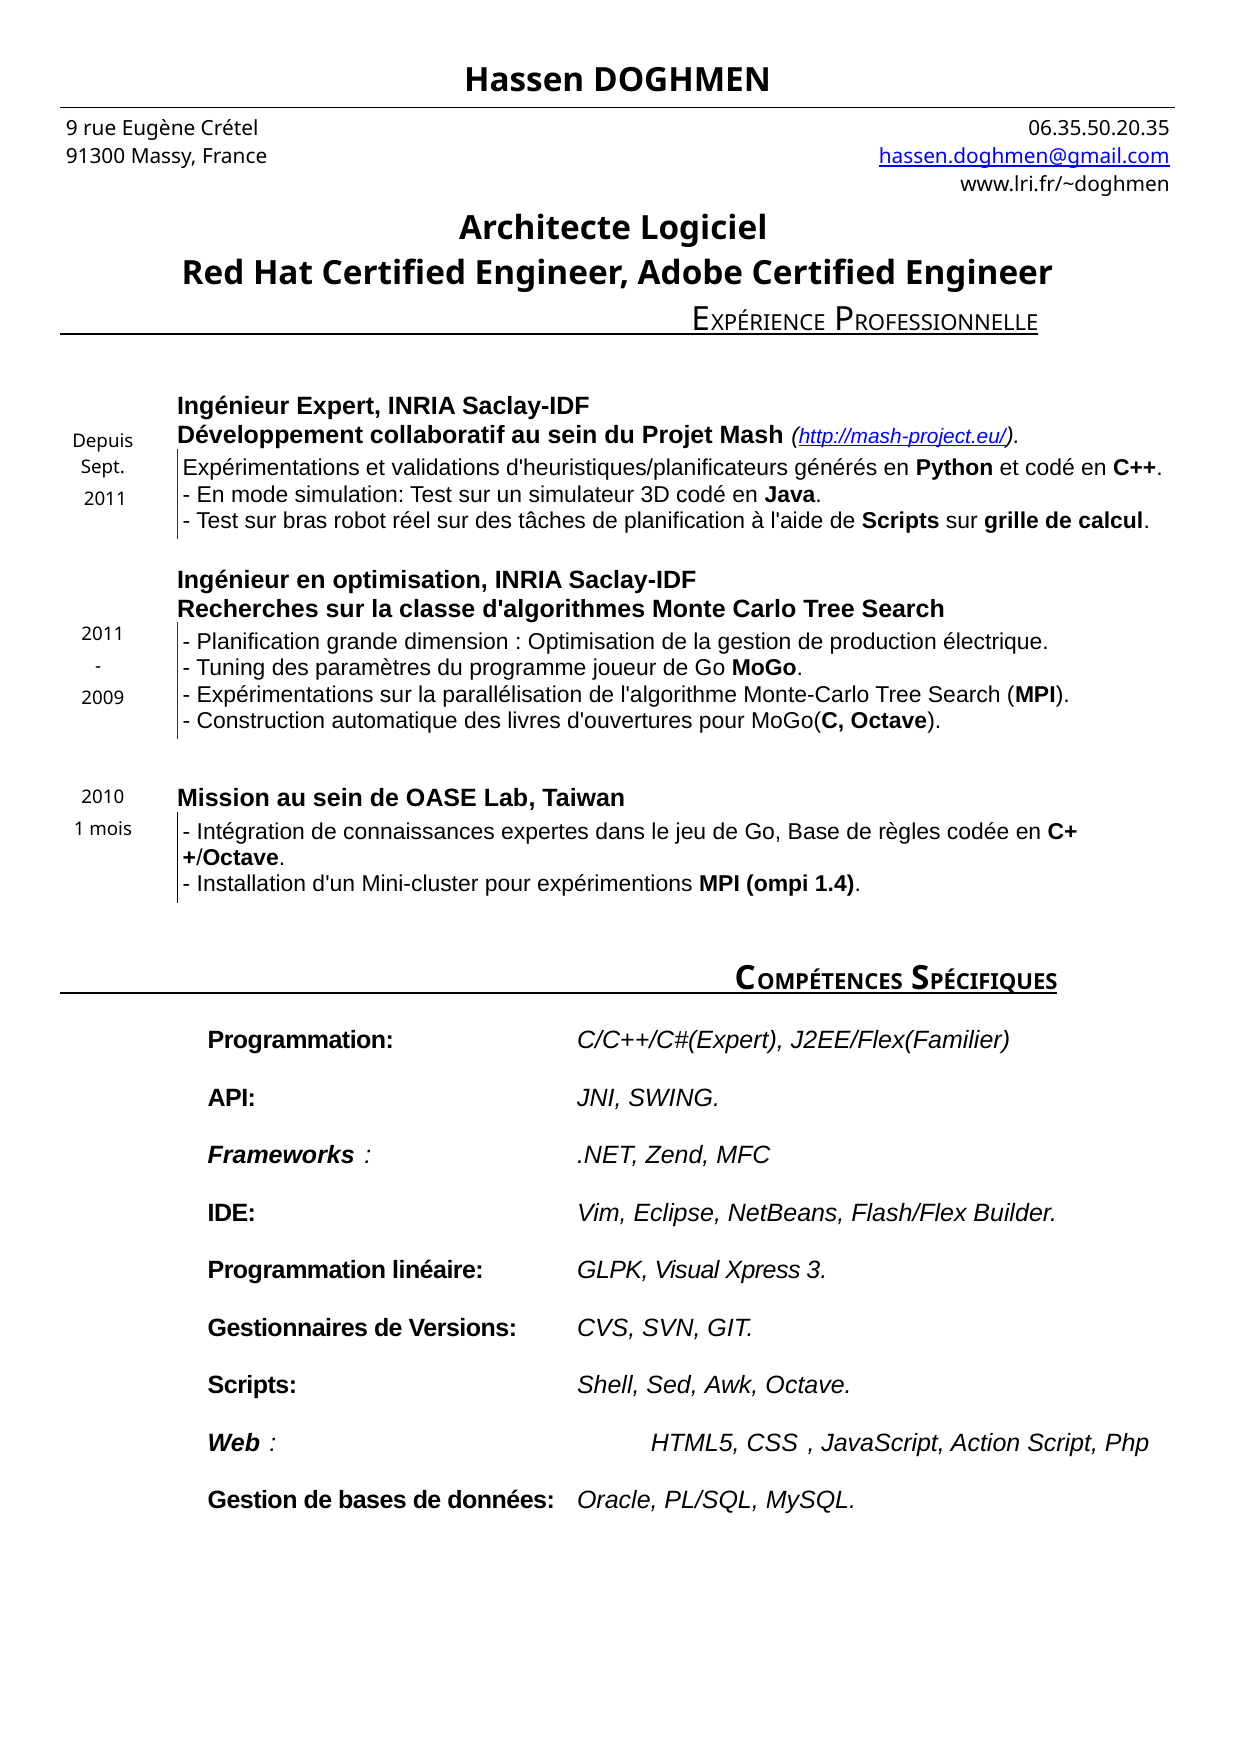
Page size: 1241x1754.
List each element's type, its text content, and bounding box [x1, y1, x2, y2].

text Web : HTML5, CSS , JavaScript, Action Script, Php [60, 1428, 1175, 1457]
text Programmation linéaire: GLPK, Visual Xpress 3. [60, 1255, 1175, 1284]
text API: JNI, SWING. [60, 1083, 1175, 1112]
text Scripts: Shell, Sed, Awk, Octave. [60, 1370, 1175, 1399]
text Compétences Spécifiques [60, 954, 1150, 999]
table_header - Planification grande dimension : Optimisation de la gestion de production électrique. - Tuning des paramètres du programme joueur de Go MoGo. - Expérimentations sur la parallélisation de l'algorithme Monte-Carlo Tree Search (MPI). - Construction automatique des livres d'ouvertures pour MoGo(C, Octave). [178, 622, 1169, 739]
table_header Ingénieur Expert, INRIA Saclay-IDF Développement collaboratif au sein du Projet Mash (http://mash-project.eu/). [171, 385, 1175, 559]
table_cell 9 rue Eugène Crétel 91300 Massy, France [60, 108, 617, 204]
table_cell Ingénieur en optimisation, INRIA Saclay-IDF Recherches sur la classe d'algorithmes Monte Carlo Tree Search [171, 559, 1175, 777]
table_cell 06.35.50.20.35 hassen.doghmen@gmail.com www.lri.fr/~doghmen [618, 108, 1175, 204]
table_header Hassen DOGHMEN [60, 50, 1175, 107]
text Red Hat Certified Engineer, Adobe Certified Engineer [60, 249, 1175, 294]
text Gestionnaires de Versions: CVS, SVN, GIT. [60, 1313, 1175, 1342]
text Programmation: C/C++/C#(Expert), J2EE/Flex(Familier) [60, 1025, 1175, 1054]
table_header - Intégration de connaissances expertes dans le jeu de Go, Base de règles codée en C++/Octave. - Installation d'un Mini-cluster pour expérimentions MPI (ompi 1.4). [178, 812, 1169, 902]
table_header Expérimentations et validations d'heuristiques/planificateurs générés en Python et codé en C++. - En mode simulation: Test sur un simulateur 3D codé en Java. - Test sur bras robot réel sur des tâches de planification à l'aide de Scripts sur grille de calcul. [178, 449, 1169, 539]
text Gestion de bases de données: Oracle, PL/SQL, MySQL. [60, 1457, 1175, 1514]
table_cell 2011 - 2009 [60, 559, 171, 777]
text Expérience Professionnelle [60, 294, 1150, 340]
table_cell 2010 1 mois [60, 778, 171, 908]
table_cell Mission au sein de OASE Lab, Taiwan [171, 778, 1175, 908]
table_header Depuis Sept. 2011 [60, 385, 171, 559]
text Frameworks : .NET, Zend, MFC [60, 1140, 1175, 1169]
text IDE: Vim, Eclipse, NetBeans, Flash/Flex Builder. [60, 1198, 1175, 1227]
text Architecte Logiciel [60, 204, 1175, 249]
